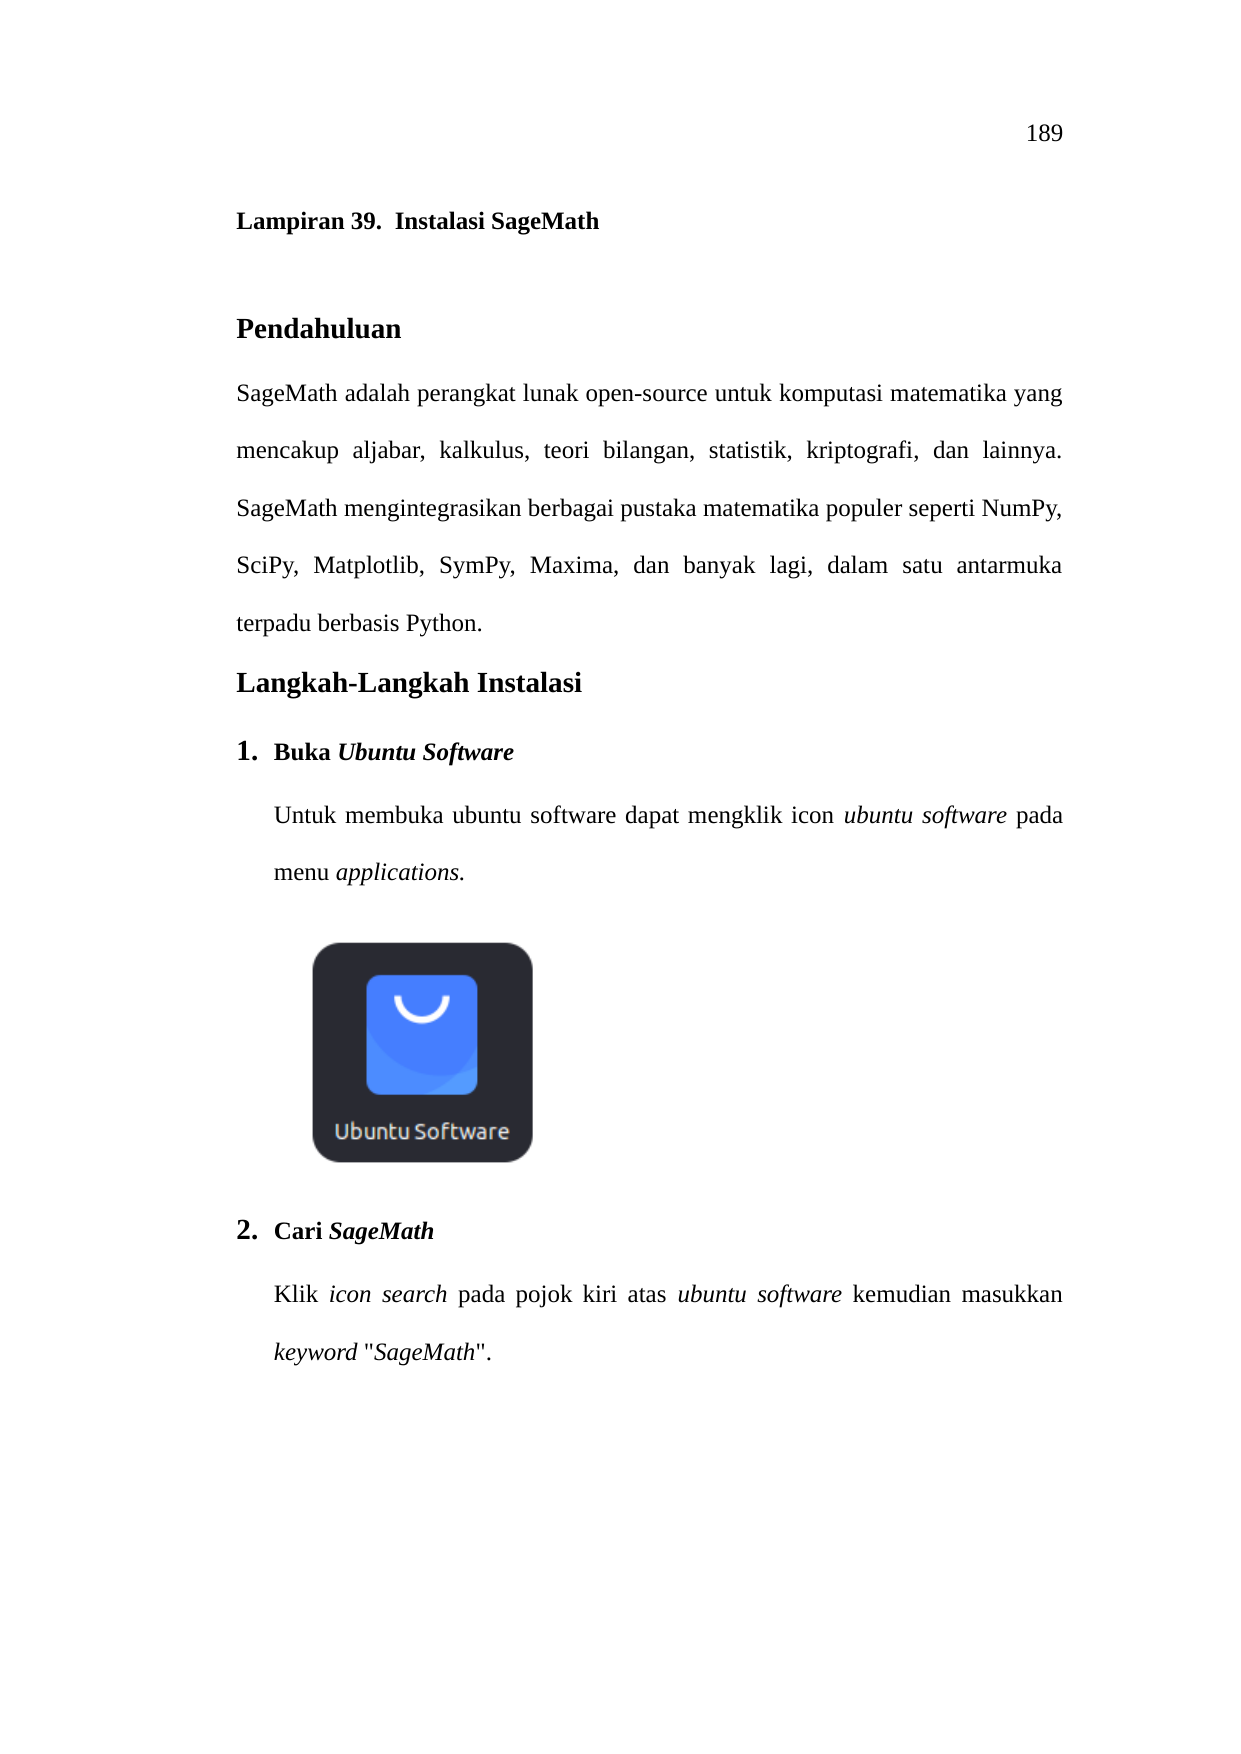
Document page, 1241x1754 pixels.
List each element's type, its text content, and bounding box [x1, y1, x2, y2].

list Buka Ubuntu Software [236, 733, 1063, 766]
list Cari SageMath [236, 1212, 1063, 1246]
list Untuk membuka ubuntu software dapat mengklik icon ubuntu software pada menu applications. [236, 800, 1063, 886]
list Instalasi SageMath [236, 206, 1063, 235]
text SageMath adalah perangkat lunak open-source untuk komputasi matematika yang mencakup aljabar, kalkulus, teori bilangan, statistik, kriptografi, dan lainnya. SageMath mengintegrasikan berbagai pustaka matematika populer seperti NumPy, SciPy, Matplotlib, SymPy, Maxima, dan banyak lagi, dalam satu antarmuka terpadu berbasis Python. [236, 378, 1063, 637]
text Langkah-Langkah Instalasi [236, 666, 1063, 699]
list Klik icon search pada pojok kiri atas ubuntu software kemudian masukkan keyword "SageMath". [236, 1279, 1063, 1366]
picture [276, 917, 573, 1181]
text Pendahuluan [236, 311, 1063, 344]
